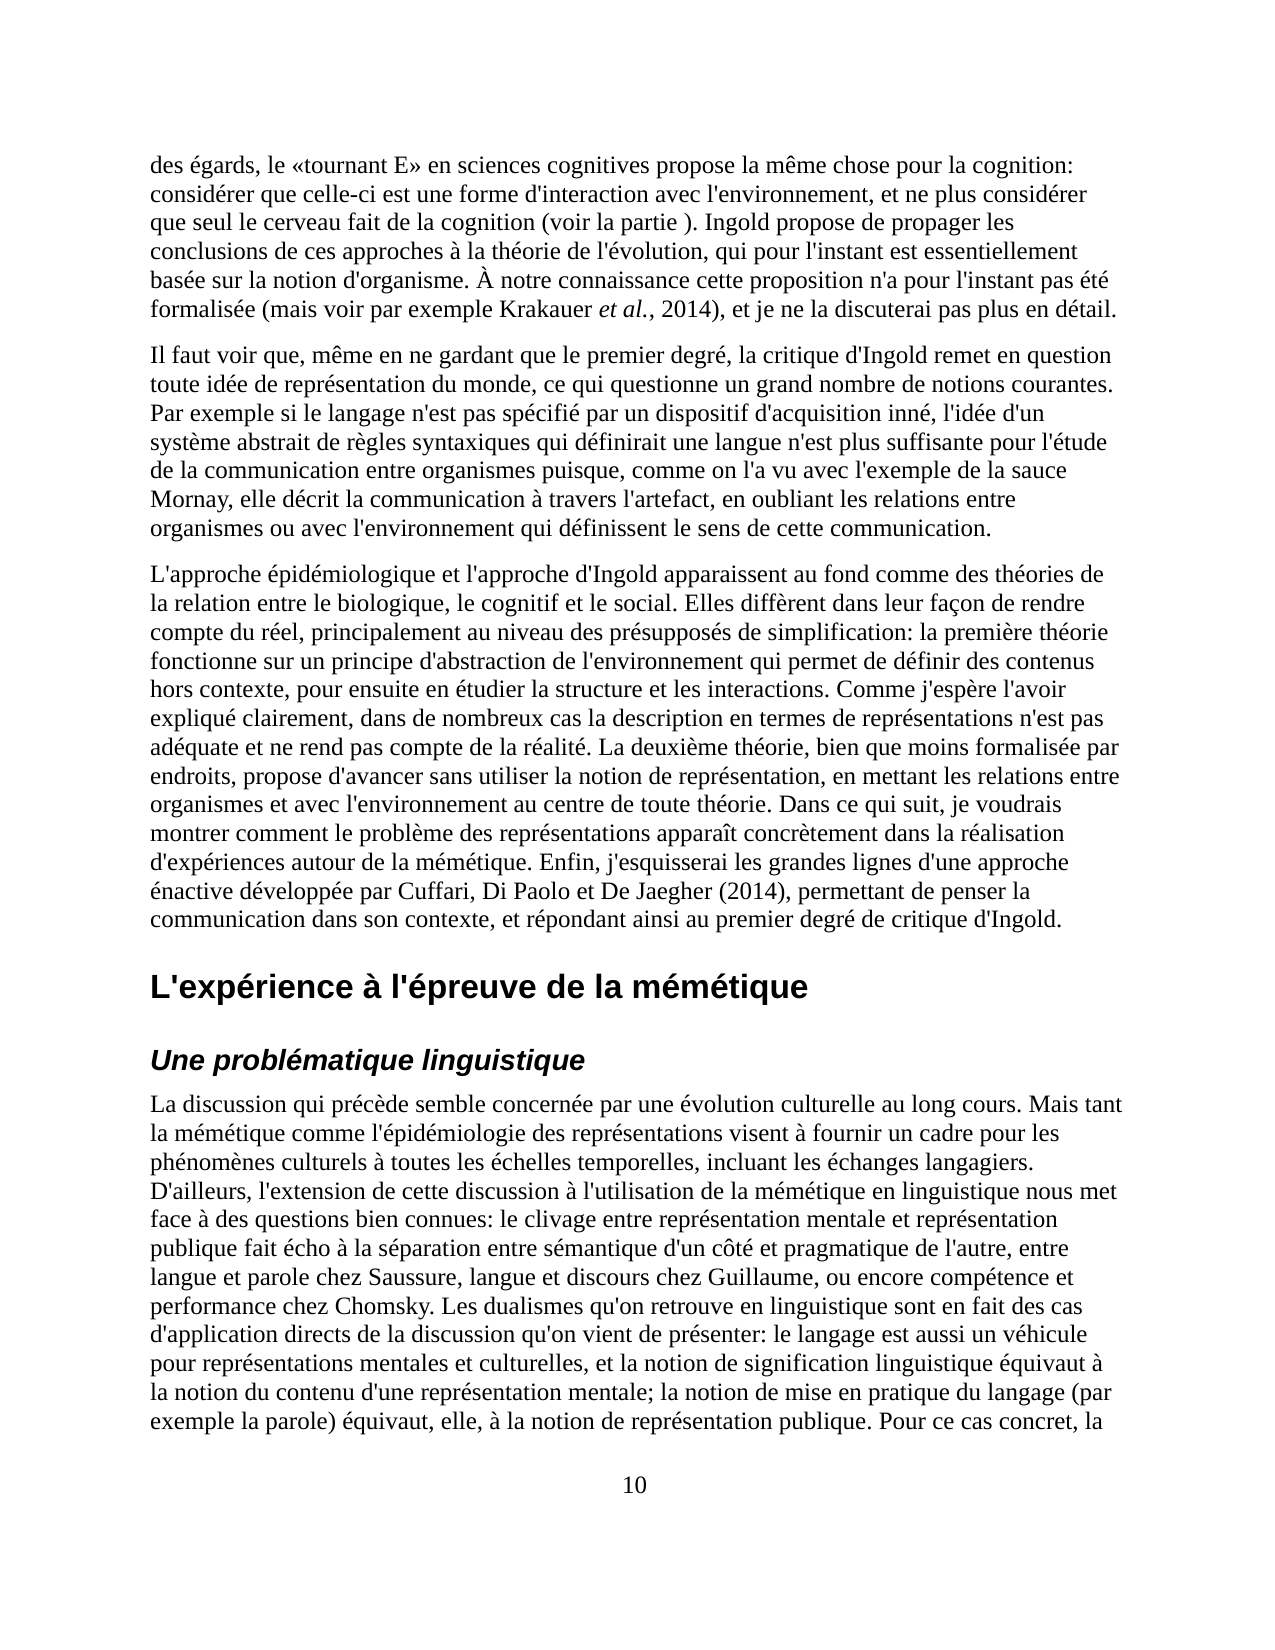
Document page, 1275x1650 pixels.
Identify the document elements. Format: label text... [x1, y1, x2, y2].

text des égards, le «tournant E» en sciences cognitives propose la même chose pour la cognition: considérer que celle-ci est une forme d'interaction avec l'environnement, et ne plus considérer que seul le cerveau fait de la cognition (voir la partie ). Ingold propose de propager les conclusions de ces approches à la théorie de l'évolution, qui pour l'instant est essentiellement basée sur la notion d'organisme. À notre connaissance cette proposition n'a pour l'instant pas été formalisée (mais voir par exemple Krakauer et al., 2014), et je ne la discuterai pas plus en détail. [150, 150, 1125, 322]
subtitle L'expérience à l'épreuve de la mémétique [150, 967, 1125, 1006]
text La discussion qui précède semble concernée par une évolution culturelle au long cours. Mais tant la mémétique comme l'épidémiologie des représentations visent à fournir un cadre pour les phénomènes culturels à toutes les échelles temporelles, incluant les échanges langagiers. D'ailleurs, l'extension de cette discussion à l'utilisation de la mémétique en linguistique nous met face à des questions bien connues: le clivage entre représentation mentale et représentation publique fait écho à la séparation entre sémantique d'un côté et pragmatique de l'autre, entre langue et parole chez Saussure, langue et discours chez Guillaume, ou encore compétence et performance chez Chomsky. Les dualismes qu'on retrouve en linguistique sont en fait des cas d'application directs de la discussion qu'on vient de présenter: le langage est aussi un véhicule pour représentations mentales et culturelles, et la notion de signification linguistique équivaut à la notion du contenu d'une représentation mentale; la notion de mise en pratique du langage (par exemple la parole) équivaut, elle, à la notion de représentation publique. Pour ce cas concret, la [150, 1089, 1125, 1434]
text L'approche épidémiologique et l'approche d'Ingold apparaissent au fond comme des théories de la relation entre le biologique, le cognitif et le social. Elles diffèrent dans leur façon de rendre compte du réel, principalement au niveau des présupposés de simplification: la première théorie fonctionne sur un principe d'abstraction de l'environnement qui permet de définir des contenus hors contexte, pour ensuite en étudier la structure et les interactions. Comme j'espère l'avoir expliqué clairement, dans de nombreux cas la description en termes de représentations n'est pas adéquate et ne rend pas compte de la réalité. La deuxième théorie, bien que moins formalisée par endroits, propose d'avancer sans utiliser la notion de représentation, en mettant les relations entre organismes et avec l'environnement au centre de toute théorie. Dans ce qui suit, je voudrais montrer comment le problème des représentations apparaît concrètement dans la réalisation d'expériences autour de la mémétique. Enfin, j'esquisserai les grandes lignes d'une approche énactive développée par Cuffari, Di Paolo et De Jaegher (2014), permettant de penser la communication dans son contexte, et répondant ainsi au premier degré de critique d'Ingold. [150, 559, 1125, 933]
text Il faut voir que, même en ne gardant que le premier degré, la critique d'Ingold remet en question toute idée de représentation du monde, ce qui questionne un grand nombre de notions courantes. Par exemple si le langage n'est pas spécifié par un dispositif d'acquisition inné, l'idée d'un système abstrait de règles syntaxiques qui définirait une langue n'est plus suffisante pour l'étude de la communication entre organismes puisque, comme on l'a vu avec l'exemple de la sauce Mornay, elle décrit la communication à travers l'artefact, en oubliant les relations entre organismes ou avec l'environnement qui définissent le sens de cette communication. [150, 340, 1125, 542]
subtitle Une problématique linguistique [150, 1043, 1125, 1077]
